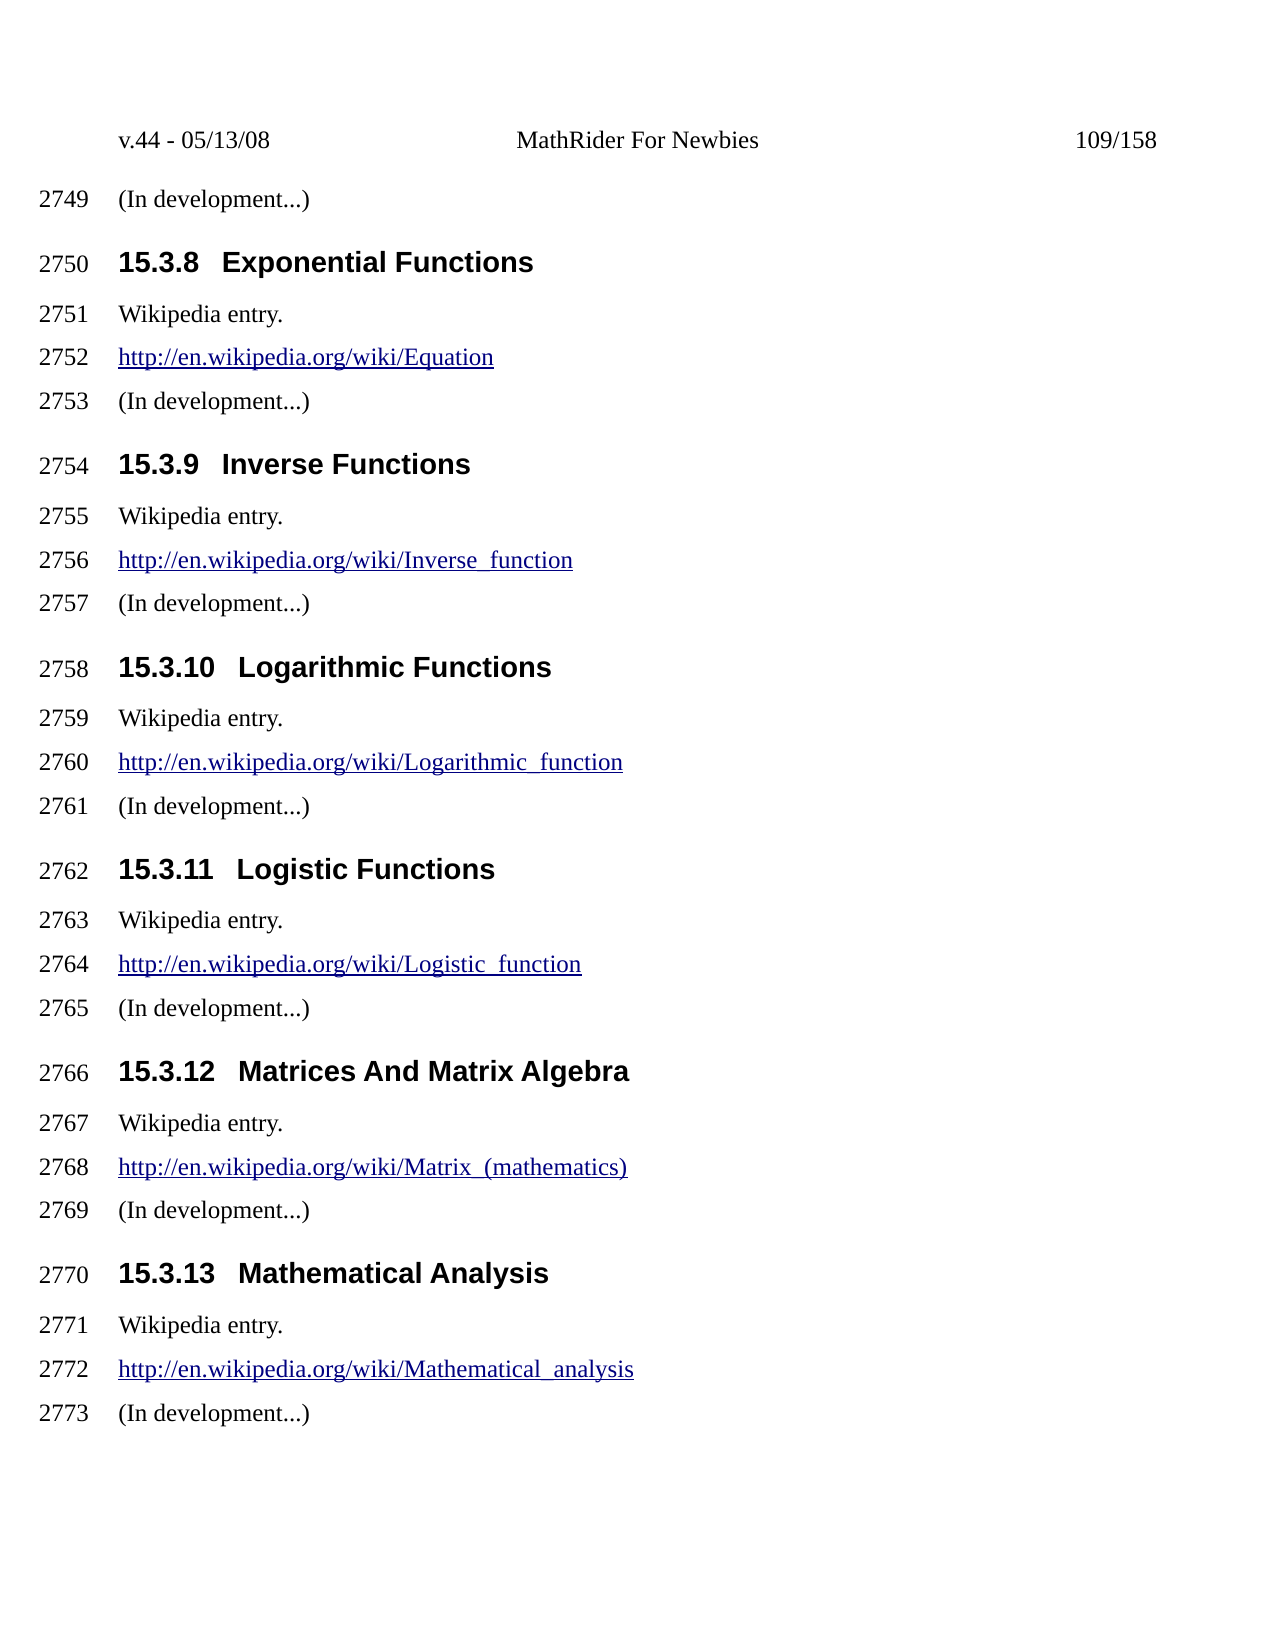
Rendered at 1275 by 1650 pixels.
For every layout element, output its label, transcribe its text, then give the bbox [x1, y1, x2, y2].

text (In development...) [118, 1398, 1157, 1426]
text Wikipedia entry. [118, 1310, 1157, 1339]
text Wikipedia entry. [118, 1108, 1157, 1137]
text (In development...) [118, 993, 1157, 1022]
text http://en.wikipedia.org/wiki/Matrix_(mathematics) [118, 1152, 1157, 1180]
subtitle Logistic Functions [118, 852, 1157, 886]
subtitle Matrices And Matrix Algebra [118, 1054, 1157, 1088]
subtitle Mathematical Analysis [118, 1257, 1157, 1290]
text (In development...) [118, 1195, 1157, 1224]
text Wikipedia entry. [118, 501, 1157, 530]
text http://en.wikipedia.org/wiki/Logarithmic_function [118, 747, 1157, 776]
subtitle Logarithmic Functions [118, 650, 1157, 683]
subtitle Exponential Functions [118, 245, 1157, 279]
text http://en.wikipedia.org/wiki/Logistic_function [118, 949, 1157, 978]
text Wikipedia entry. [118, 906, 1157, 934]
text http://en.wikipedia.org/wiki/Equation [118, 342, 1157, 371]
text Wikipedia entry. [118, 703, 1157, 732]
subtitle Inverse Functions [118, 447, 1157, 481]
text (In development...) [118, 791, 1157, 819]
text http://en.wikipedia.org/wiki/Inverse_function [118, 545, 1157, 573]
text (In development...) [118, 184, 1157, 213]
text http://en.wikipedia.org/wiki/Mathematical_analysis [118, 1354, 1157, 1383]
text Wikipedia entry. [118, 299, 1157, 327]
text (In development...) [118, 588, 1157, 617]
text (In development...) [118, 386, 1157, 415]
